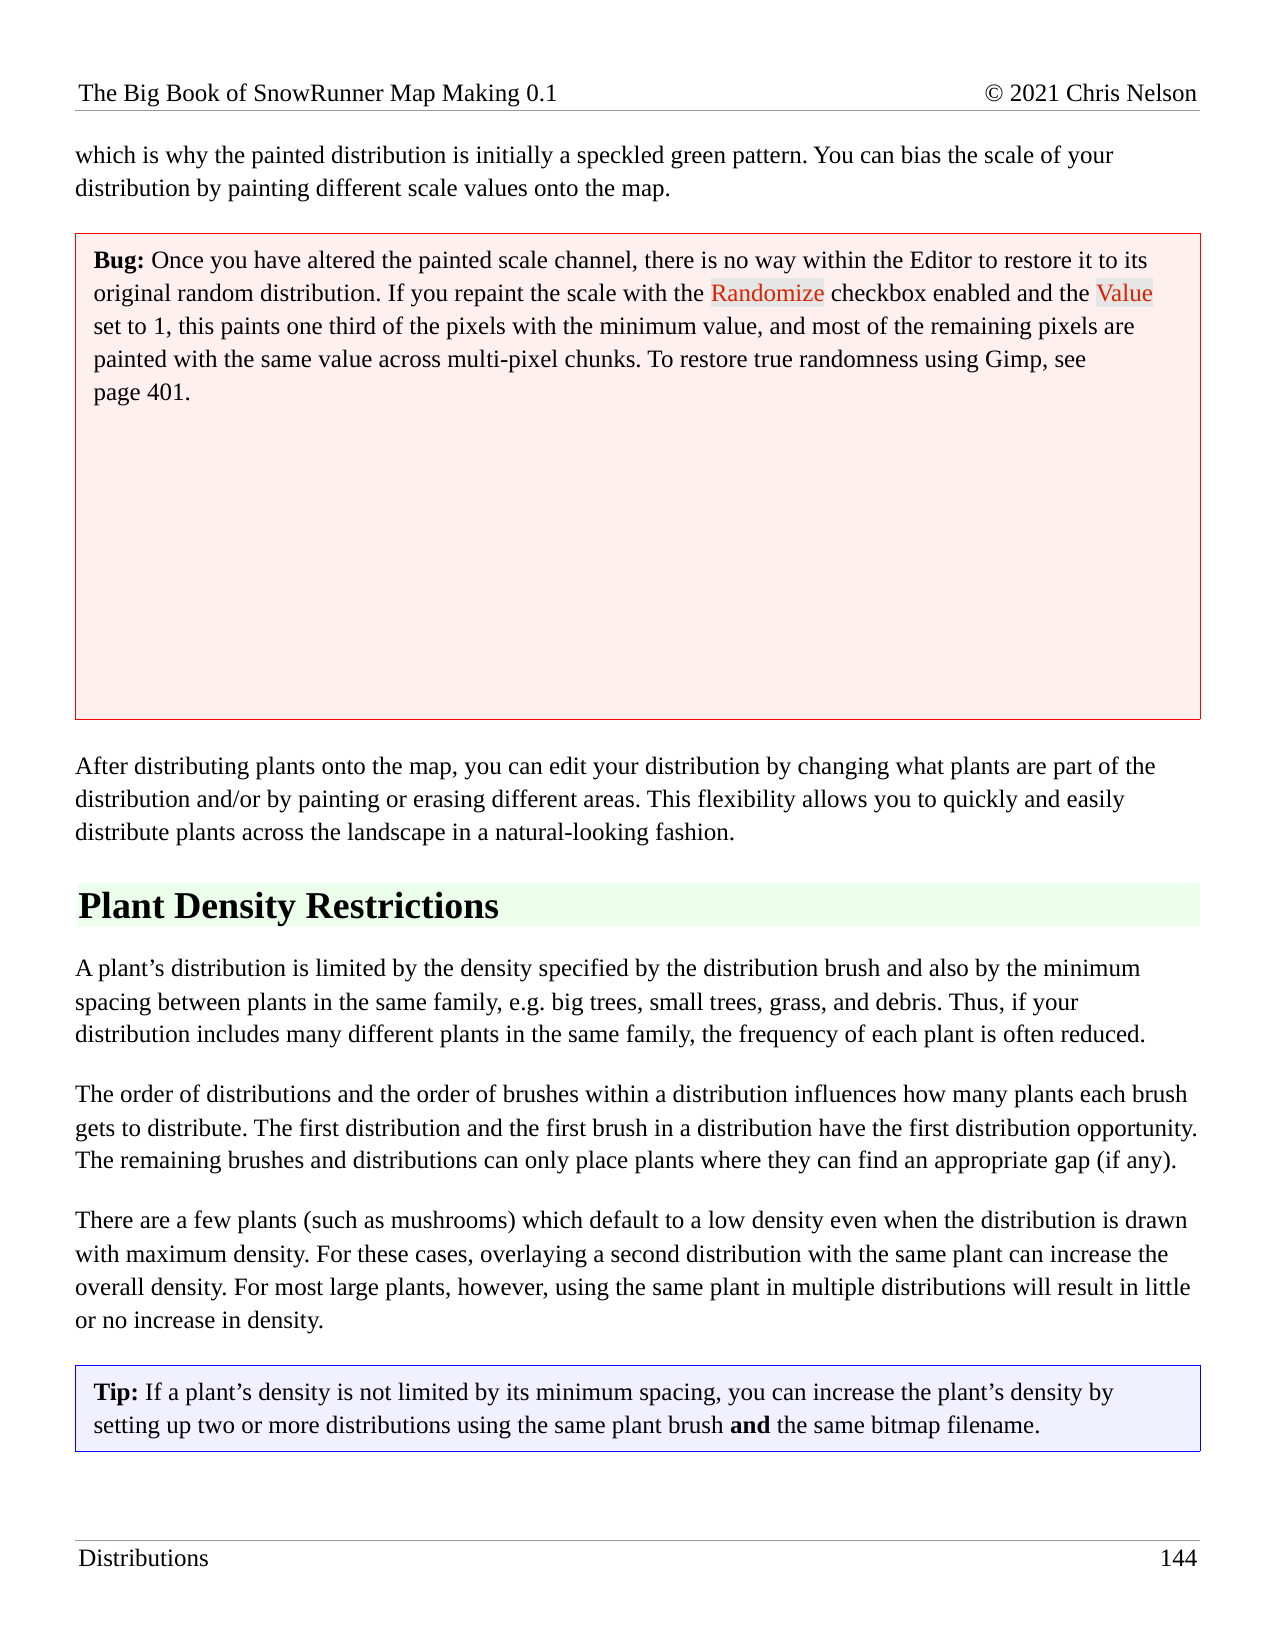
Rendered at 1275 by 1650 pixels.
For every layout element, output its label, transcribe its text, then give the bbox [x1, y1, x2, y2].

text The order of distributions and the order of brushes within a distribution influences how many plants each brush gets to distribute. The first distribution and the first brush in a distribution have the first distribution opportunity. The remaining brushes and distributions can only place plants where they can find an appropriate gap (if any). [75, 1079, 1200, 1174]
subtitle Plant Density Restrictions [78, 883, 1200, 927]
text There are a few plants (such as mushrooms) which default to a low density even when the distribution is drawn with maximum density. For these cases, overlaying a second distribution with the same plant can increase the overall density. For most large plants, however, using the same plant in multiple distributions will result in little or no increase in density. [75, 1206, 1200, 1333]
text which is why the painted distribution is initially a speckled green pattern. You can bias the scale of your distribution by painting different scale values onto the map. [75, 140, 1200, 202]
text After distributing plants onto the map, you can edit your distribution by changing what plants are part of the distribution and/or by painting or erasing different areas. This flexibility allows you to quickly and easily distribute plants across the landscape in a natural-looking fashion. [75, 751, 1200, 846]
list If a plant’s density is not limited by its minimum spacing, you can increase the plant’s density by setting up two or more distributions using the same plant brush and the same bitmap filename. [76, 1366, 1200, 1451]
list Once you have altered the painted scale channel, there is no way within the Editor to restore it to its original random distribution. If you repaint the scale with the Randomize checkbox enabled and the Value set to 1, this paints one third of the pixels with the minimum value, and most of the remaining pixels are painted with the same value across multi-pixel chunks. To restore true randomness using Gimp, see page 401. [76, 234, 1200, 406]
text A plant’s distribution is limited by the density specified by the distribution brush and also by the minimum spacing between plants in the same family, e.g. big trees, small trees, grass, and debris. Thus, if your distribution includes many different plants in the same family, the frequency of each plant is often reduced. [75, 953, 1200, 1048]
